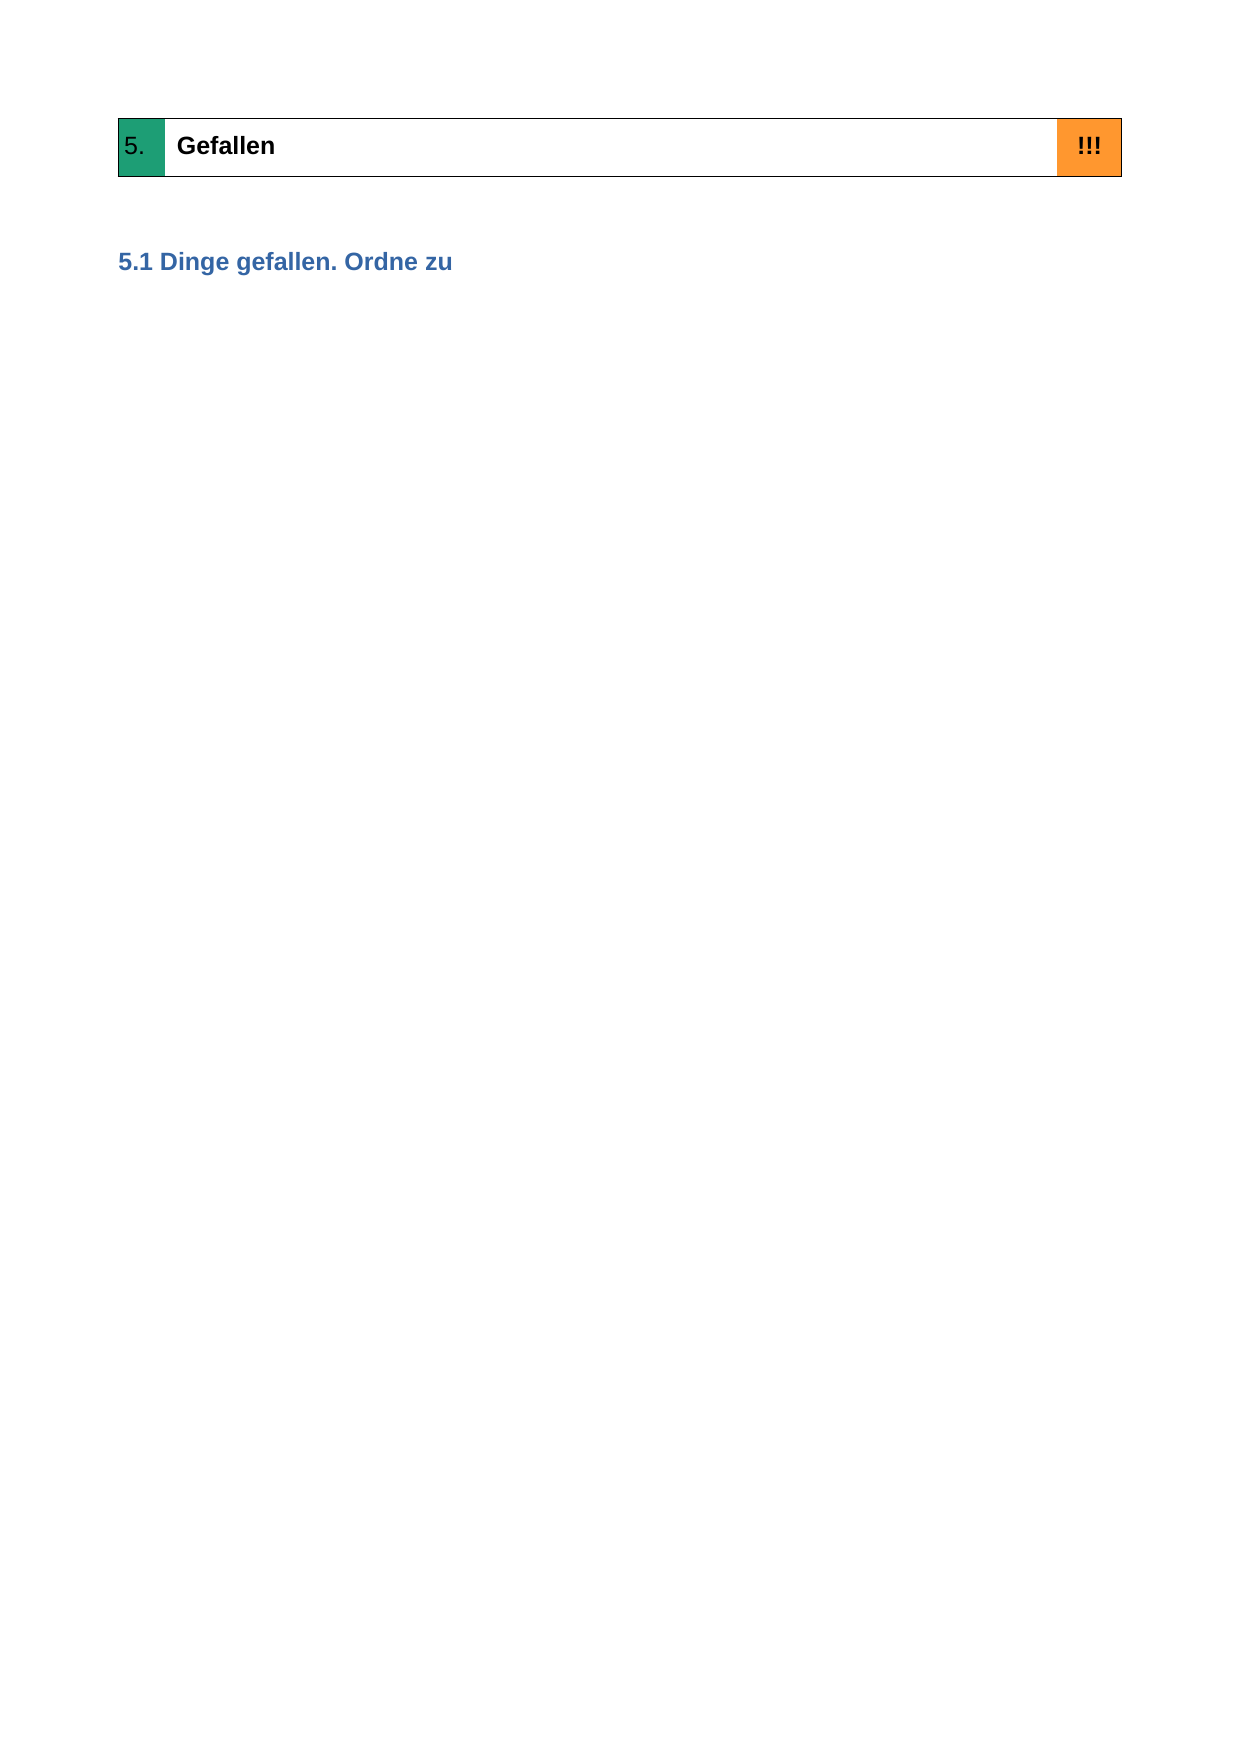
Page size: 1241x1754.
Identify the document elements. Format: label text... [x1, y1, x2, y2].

table_header !!! [1057, 119, 1121, 176]
table_header Gefallen [165, 119, 1057, 176]
table_header 5. [119, 119, 165, 176]
text 5.1 Dinge gefallen. Ordne zu [118, 247, 1122, 276]
